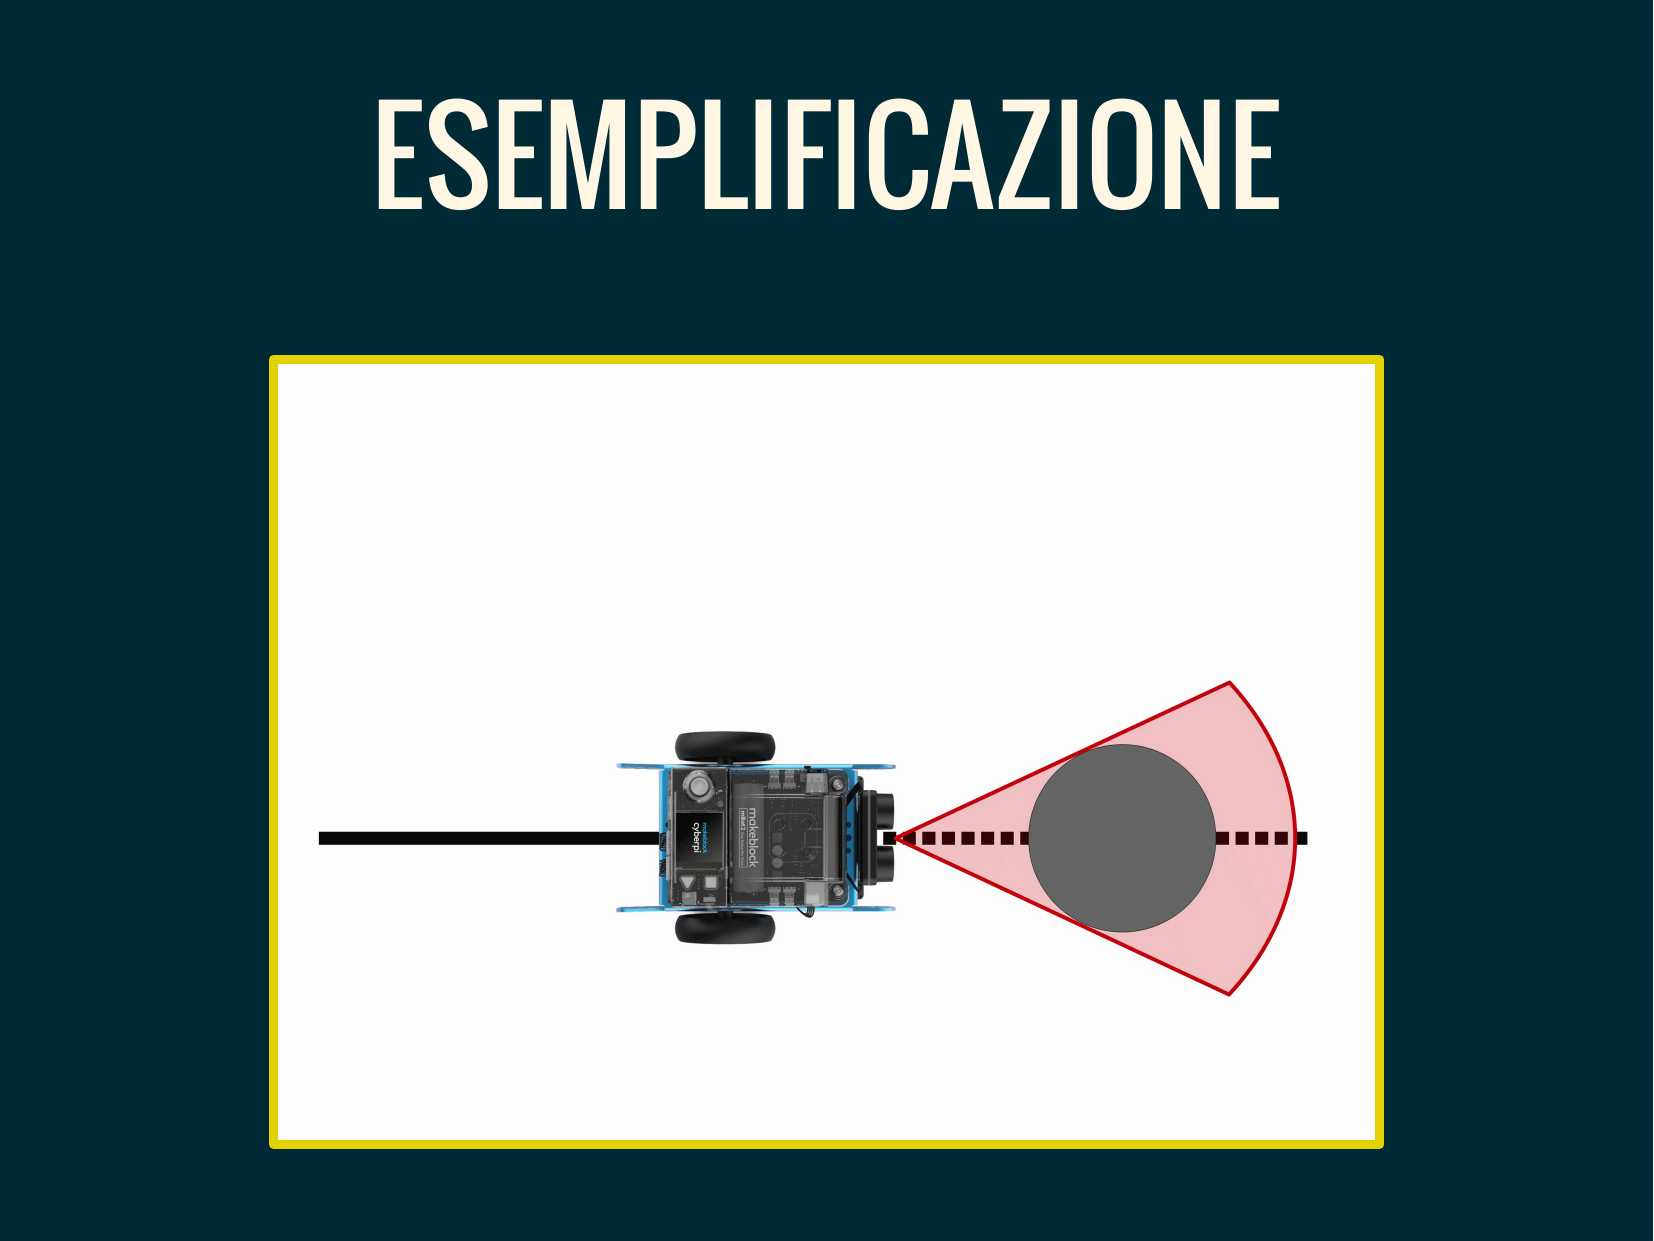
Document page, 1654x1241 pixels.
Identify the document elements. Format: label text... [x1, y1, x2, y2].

picture [277, 363, 1376, 1140]
title Esemplificazione [82, 49, 1571, 257]
